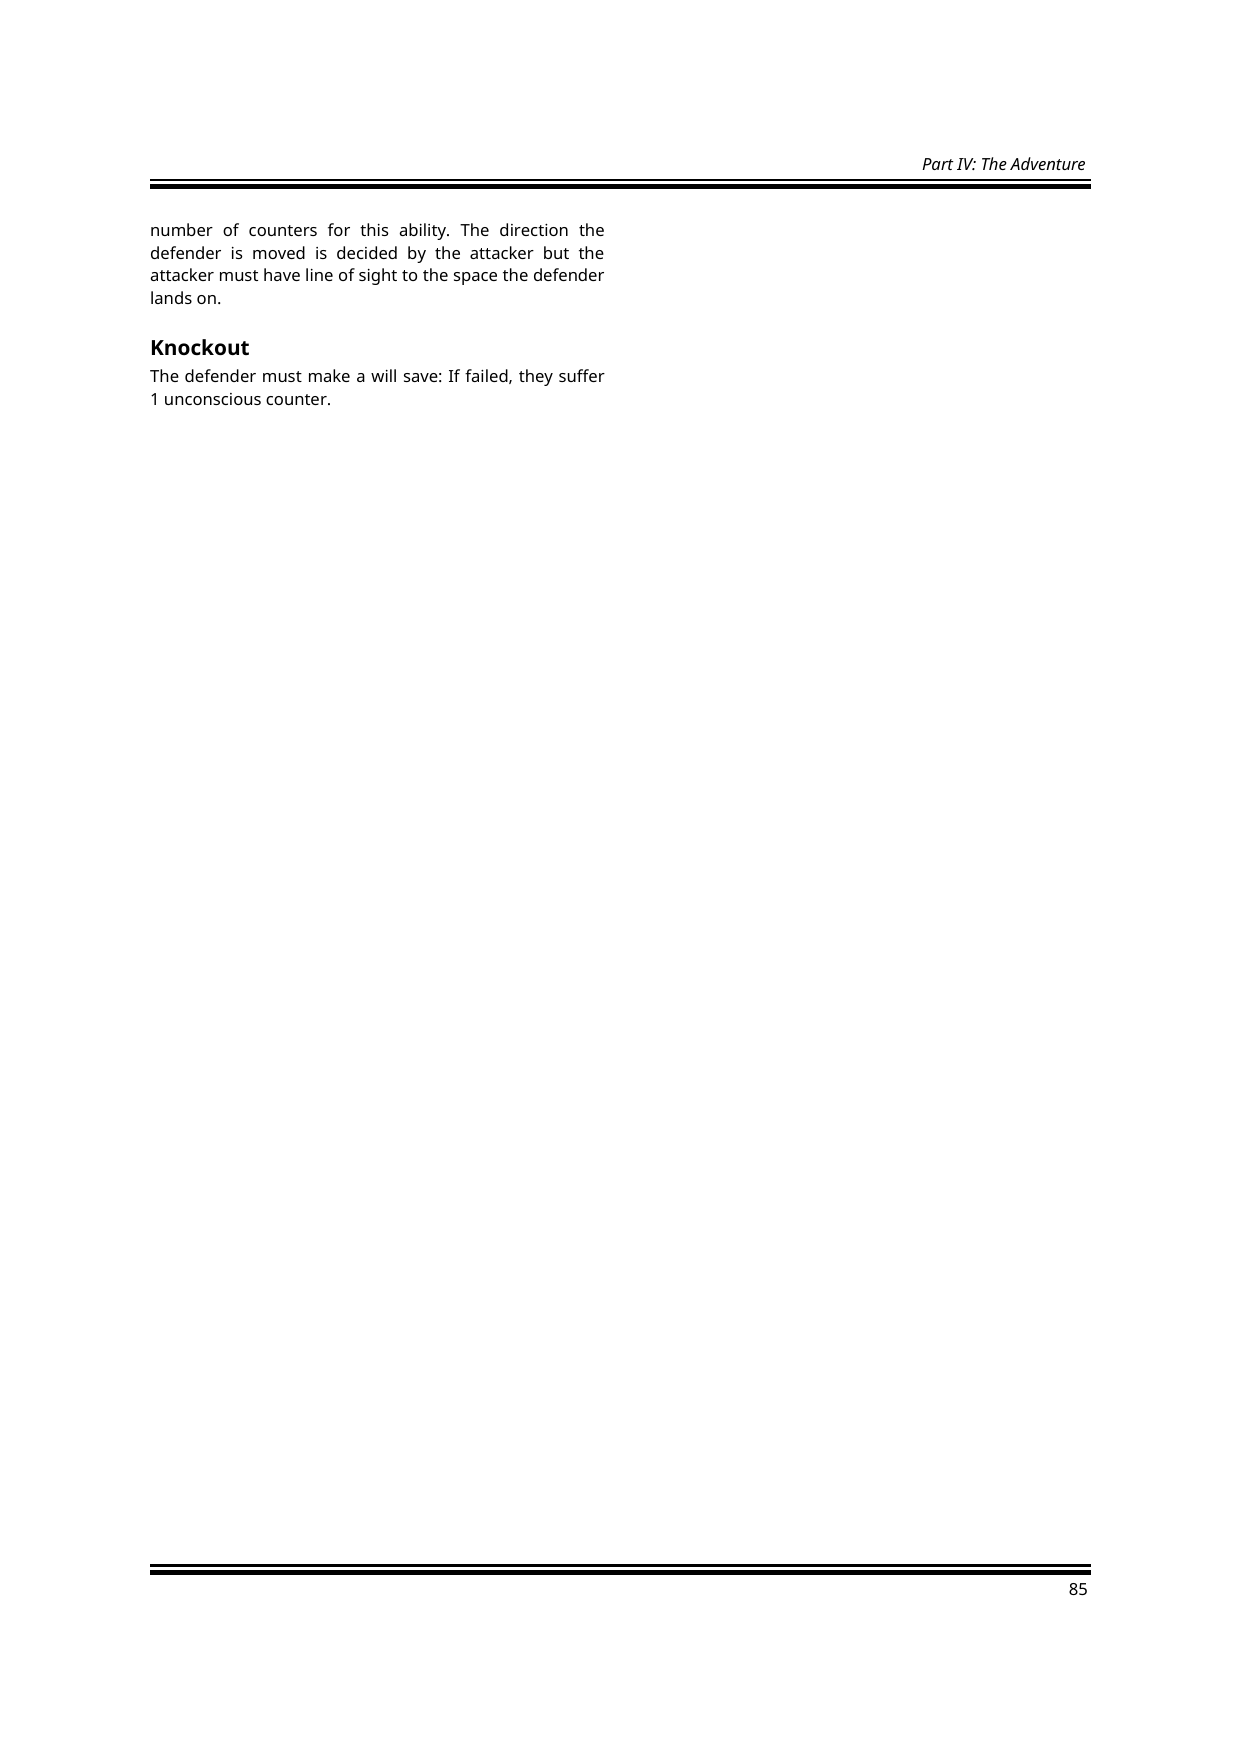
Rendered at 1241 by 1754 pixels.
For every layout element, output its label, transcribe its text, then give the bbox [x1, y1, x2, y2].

text Knockout [150, 333, 605, 362]
text The defender must make a will save: If failed, they suffer 1 unconscious counter. [150, 365, 605, 410]
text number of counters for this ability. The direction the defender is moved is decided by the attacker but the attacker must have line of sight to the space the defender lands on. [150, 219, 605, 309]
